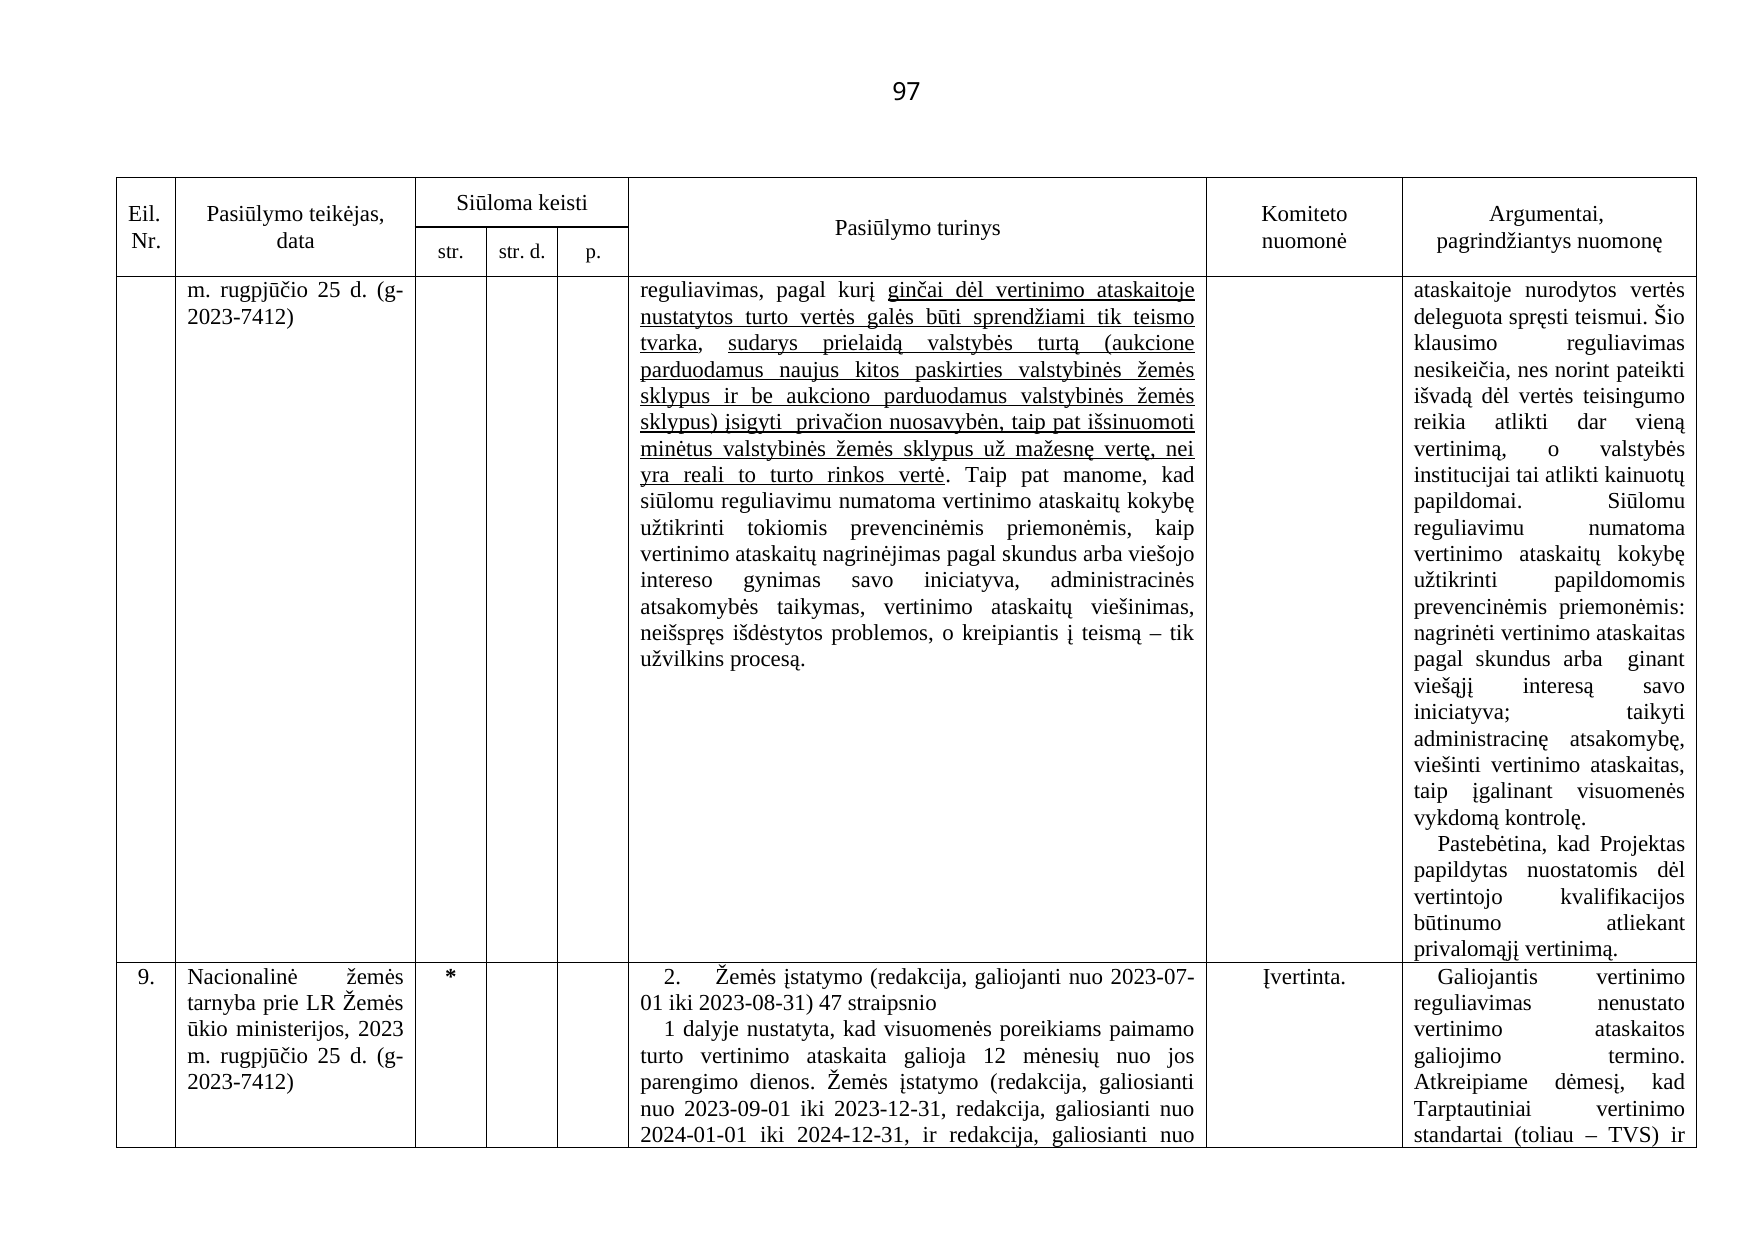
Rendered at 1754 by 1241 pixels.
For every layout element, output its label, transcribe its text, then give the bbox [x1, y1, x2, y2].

table_header Pasiūlymo turinys [629, 178, 1206, 276]
table_cell [558, 277, 628, 962]
table_header Komiteto nuomonė [1207, 178, 1402, 276]
table_cell Nacionalinė žemės tarnyba prie LR Žemės ūkio ministerijos, 2023 m. rugpjūčio 25 d. (g-2023-7412) [176, 963, 415, 1147]
table_header Siūloma keisti [416, 178, 628, 226]
table_header Argumentai, pagrindžiantys nuomonę [1403, 178, 1696, 276]
table_cell [416, 277, 486, 962]
table_cell 2. Žemės įstatymo (redakcija, galiojanti nuo 2023-07-01 iki 2023-08-31) 47 straipsnio 1 dalyje nustatyta, kad visuomenės poreikiams paimamo turto vertinimo ataskaita galioja 12 mėnesių nuo jos parengimo dienos. Žemės įstatymo (redakcija, galiosianti nuo 2023-09-01 iki 2023-12-31, redakcija, galiosianti nuo 2024-01-01 iki 2024-12-31, ir redakcija, galiosianti nuo [629, 963, 1206, 1147]
table_cell reguliavimas, pagal kurį ginčai dėl vertinimo ataskaitoje nustatytos turto vertės galės būti sprendžiami tik teismo tvarka, sudarys prielaidą valstybės turtą (aukcione parduodamus naujus kitos paskirties valstybinės žemės sklypus ir be aukciono parduodamus valstybinės žemės sklypus) įsigyti privačion nuosavybėn, taip pat išsinuomoti minėtus valstybinės žemės sklypus už mažesnę vertę, nei yra reali to turto rinkos vertė. Taip pat manome, kad siūlomu reguliavimu numatoma vertinimo ataskaitų kokybę užtikrinti tokiomis prevencinėmis priemonėmis, kaip vertinimo ataskaitų nagrinėjimas pagal skundus arba viešojo intereso gynimas savo iniciatyva, administracinės atsakomybės taikymas, vertinimo ataskaitų viešinimas, neišspręs išdėstytos problemos, o kreipiantis į teismą – tik užvilkins procesą. [629, 277, 1206, 962]
table_cell str. [416, 228, 486, 276]
table_header Eil. Nr. [117, 178, 175, 276]
table_cell [1207, 277, 1402, 962]
table_cell str. d. [487, 228, 557, 276]
table_cell ataskaitoje nurodytos vertės deleguota spręsti teismui. Šio klausimo reguliavimas nesikeičia, nes norint pateikti išvadą dėl vertės teisingumo reikia atlikti dar vieną vertinimą, o valstybės institucijai tai atlikti kainuotų papildomai. Siūlomu reguliavimu numatoma vertinimo ataskaitų kokybę užtikrinti papildomomis prevencinėmis priemonėmis: nagrinėti vertinimo ataskaitas pagal skundus arba ginant viešąjį interesą savo iniciatyva; taikyti administracinę atsakomybę, viešinti vertinimo ataskaitas, taip įgalinant visuomenės vykdomą kontrolę. Pastebėtina, kad Projektas papildytas nuostatomis dėl vertintojo kvalifikacijos būtinumo atliekant privalomąjį vertinimą. [1403, 277, 1696, 962]
table_cell [117, 277, 175, 962]
table_cell [487, 963, 557, 1147]
table_cell Galiojantis vertinimo reguliavimas nenustato vertinimo ataskaitos galiojimo termino. Atkreipiame dėmesį, kad Tarptautiniai vertinimo standartai (toliau – TVS) ir [1403, 963, 1696, 1147]
table_cell p. [558, 228, 628, 276]
table_cell m. rugpjūčio 25 d. (g-2023-7412) [176, 277, 415, 962]
table_cell [558, 963, 628, 1147]
table_cell [487, 277, 557, 962]
table_cell * [416, 963, 486, 1147]
table_header Pasiūlymo teikėjas, data [176, 178, 415, 276]
table_cell 9. [117, 963, 175, 1147]
table_cell Įvertinta. [1207, 963, 1402, 1147]
